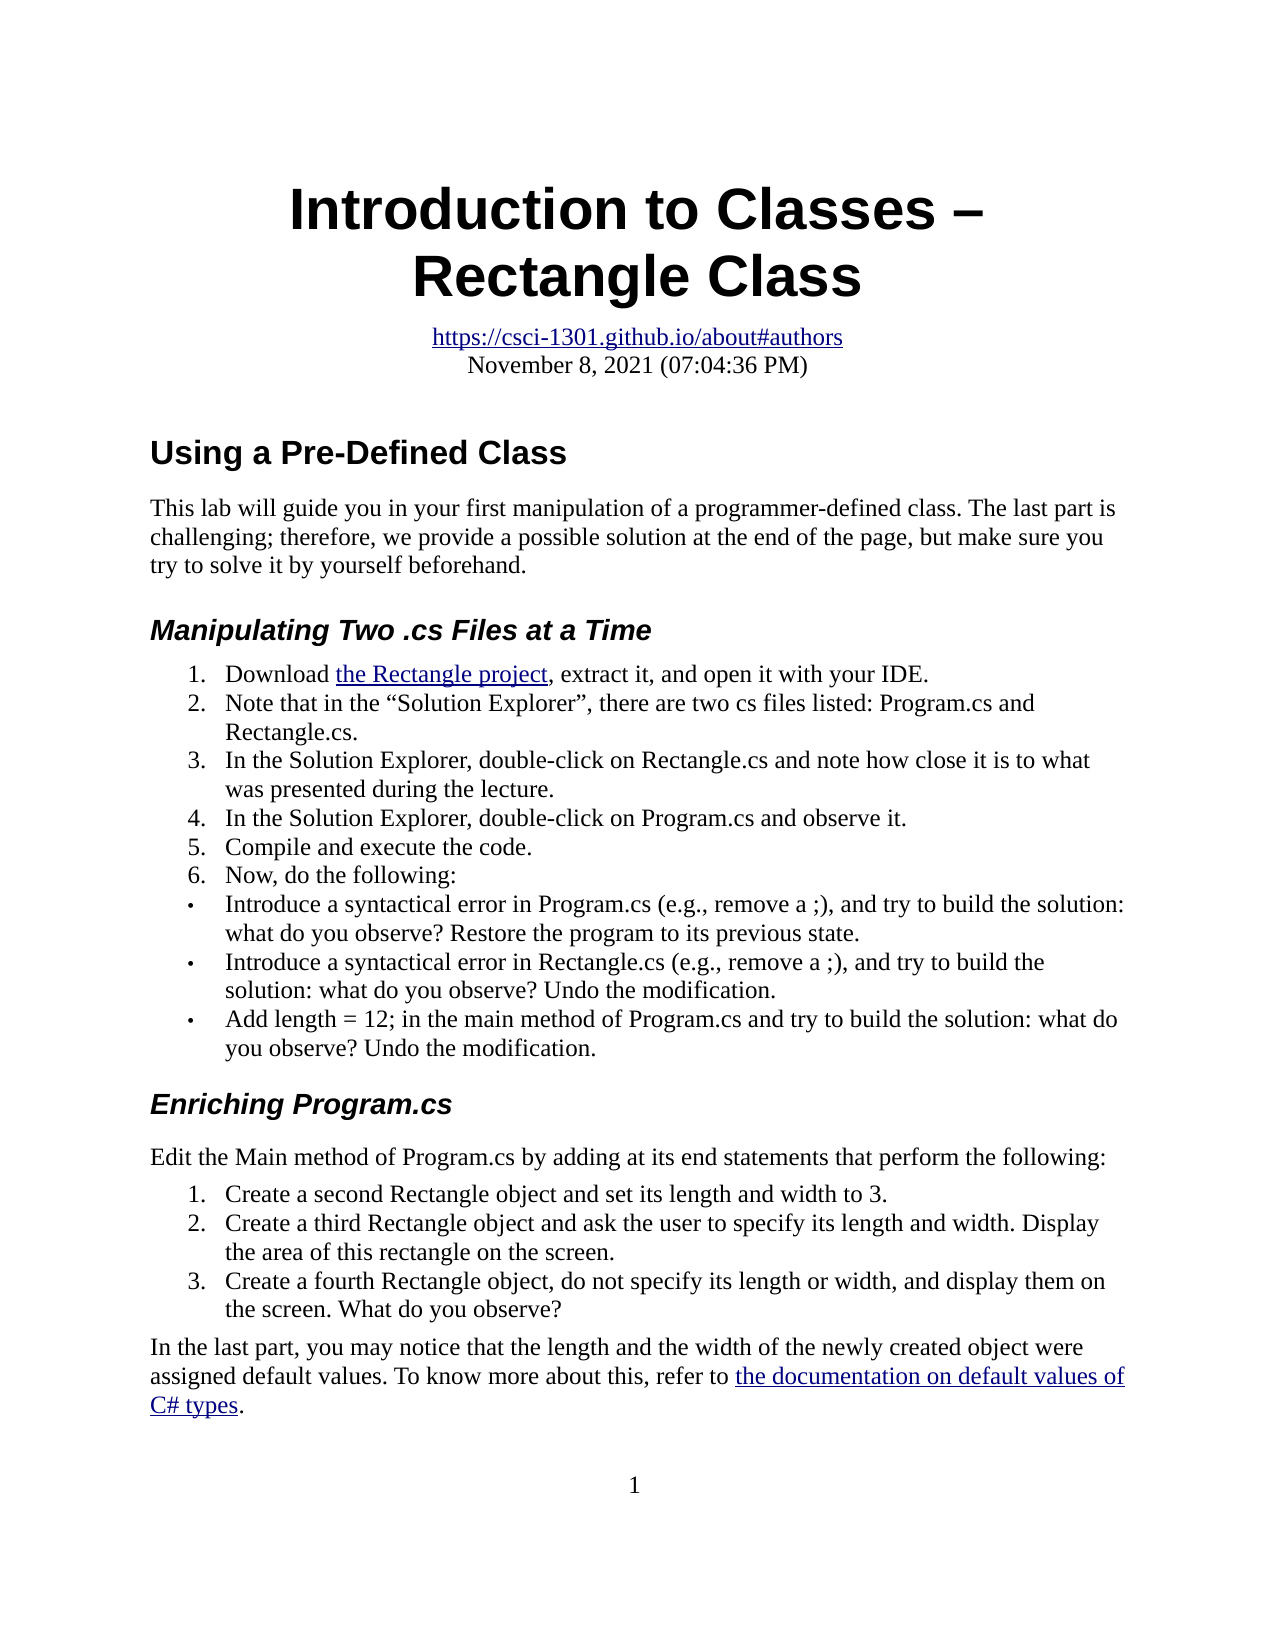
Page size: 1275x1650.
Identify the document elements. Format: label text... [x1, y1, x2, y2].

list Create a second Rectangle object and set its length and width to 3. [187, 1179, 1125, 1208]
list Introduce a syntactical error in Program.cs (e.g., remove a ;), and try to build the solution: what do you observe? Restore the program to its previous state. [187, 889, 1125, 947]
list In the Solution Explorer, double-click on Program.cs and observe it. [187, 803, 1125, 832]
text Edit the Main method of Program.cs by adding at its end statements that perform the following: [150, 1142, 1125, 1171]
title Introduction to Classes – Rectangle Class [150, 175, 1125, 309]
text In the last part, you may notice that the length and the width of the newly created object were assigned default values. To know more about this, refer to the documentation on default values of C# types. [150, 1332, 1125, 1418]
list Add length = 12; in the main method of Program.cs and try to build the solution: what do you observe? Undo the modification. [187, 1004, 1125, 1062]
text This lab will guide you in your first manipulation of a programmer-defined class. The last part is challenging; therefore, we provide a possible solution at the end of the page, but make sure you try to solve it by yourself beforehand. [150, 493, 1125, 579]
text https://csci-1301.github.io/about#authors [150, 322, 1125, 350]
list Note that in the “Solution Explorer”, there are two cs files listed: Program.cs and Rectangle.cs. [187, 688, 1125, 746]
subtitle Enriching Program.cs [150, 1087, 1125, 1120]
list Compile and execute the code. [187, 832, 1125, 861]
subtitle Manipulating Two .cs Files at a Time [150, 613, 1125, 647]
list In the Solution Explorer, double-click on Rectangle.cs and note how close it is to what was presented during the lecture. [187, 746, 1125, 803]
list Now, do the following: [187, 861, 1125, 889]
subtitle Using a Pre-Defined Class [150, 433, 1125, 472]
text November 8, 2021 (07:04:36 PM) [150, 350, 1125, 379]
list Create a third Rectangle object and ask the user to specify its length and width. Display the area of this rectangle on the screen. [187, 1208, 1125, 1266]
list Create a fourth Rectangle object, do not specify its length or width, and display them on the screen. What do you observe? [187, 1266, 1125, 1323]
list Introduce a syntactical error in Rectangle.cs (e.g., remove a ;), and try to build the solution: what do you observe? Undo the modification. [187, 947, 1125, 1004]
list Download the Rectangle project, extract it, and open it with your IDE. [187, 659, 1125, 688]
